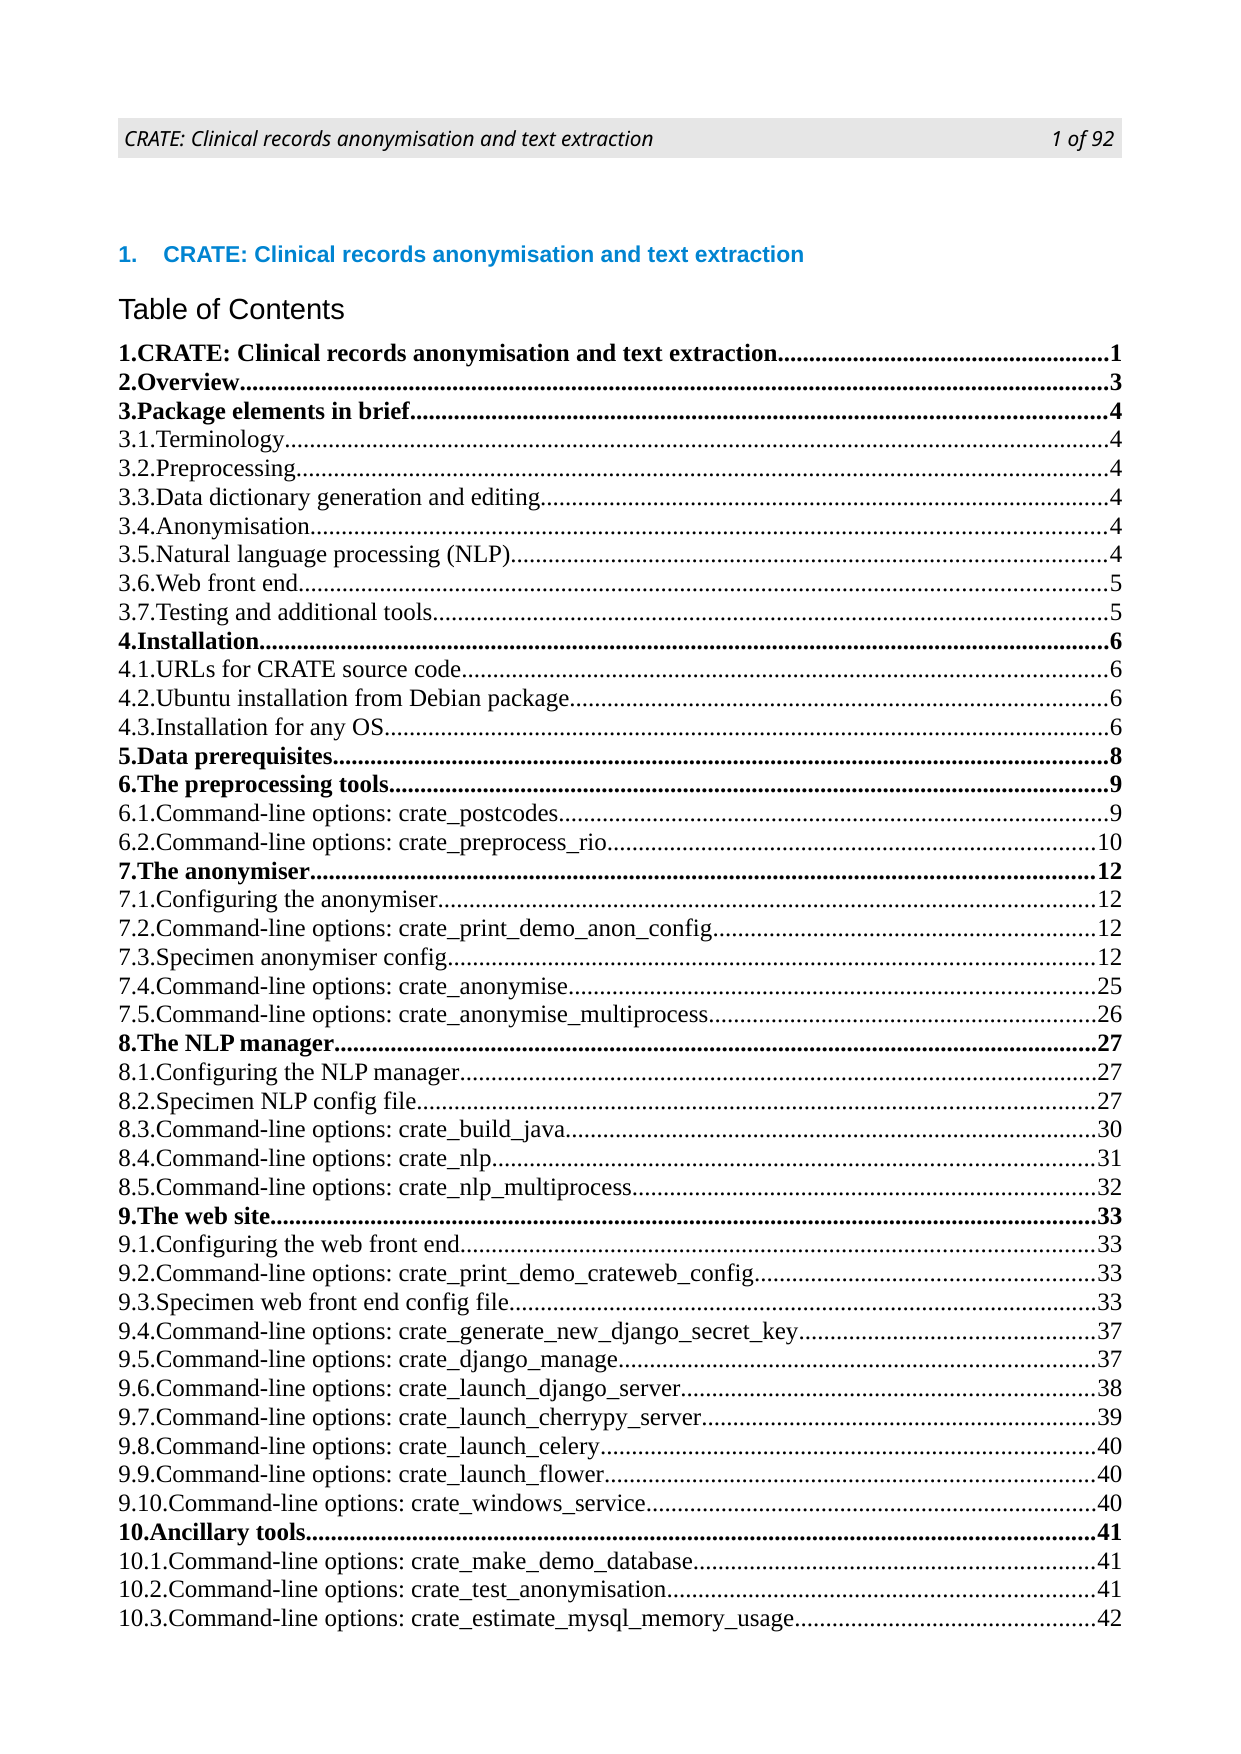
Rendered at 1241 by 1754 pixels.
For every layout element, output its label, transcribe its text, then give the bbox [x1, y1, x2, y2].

text 9.10.Command-line options: crate_windows_service 40 [118, 1488, 1122, 1517]
text 4.3.Installation for any OS 6 [118, 712, 1122, 741]
text 3.1.Terminology 4 [118, 424, 1122, 453]
text 9.1.Configuring the web front end 33 [118, 1229, 1122, 1258]
text 4.2.Ubuntu installation from Debian package 6 [118, 683, 1122, 712]
text 2.Overview 3 [118, 367, 1122, 396]
text 7.1.Configuring the anonymiser 12 [118, 884, 1122, 913]
text 9.6.Command-line options: crate_launch_django_server 38 [118, 1373, 1122, 1402]
text 6.1.Command-line options: crate_postcodes 9 [118, 798, 1122, 827]
text 9.The web site 33 [118, 1201, 1122, 1229]
text 9.2.Command-line options: crate_print_demo_crateweb_config 33 [118, 1258, 1122, 1287]
subtitle CRATE: Clinical records anonymisation and text extraction [118, 241, 1122, 267]
text 8.3.Command-line options: crate_build_java 30 [118, 1114, 1122, 1143]
text 10.1.Command-line options: crate_make_demo_database 41 [118, 1546, 1122, 1574]
text 1.CRATE: Clinical records anonymisation and text extraction 1 [118, 338, 1122, 367]
text 9.5.Command-line options: crate_django_manage 37 [118, 1344, 1122, 1373]
text 10.Ancillary tools 41 [118, 1517, 1122, 1546]
text 5.Data prerequisites 8 [118, 741, 1122, 769]
text 6.The preprocessing tools 9 [118, 769, 1122, 798]
subtitle Table of Contents [118, 292, 1122, 326]
text 3.5.Natural language processing (NLP) 4 [118, 539, 1122, 568]
text 10.2.Command-line options: crate_test_anonymisation 41 [118, 1574, 1122, 1603]
text 7.5.Command-line options: crate_anonymise_multiprocess 26 [118, 999, 1122, 1028]
text 8.The NLP manager 27 [118, 1028, 1122, 1057]
text 9.8.Command-line options: crate_launch_celery 40 [118, 1431, 1122, 1459]
text 9.7.Command-line options: crate_launch_cherrypy_server 39 [118, 1402, 1122, 1431]
text 9.9.Command-line options: crate_launch_flower 40 [118, 1459, 1122, 1488]
text 9.4.Command-line options: crate_generate_new_django_secret_key 37 [118, 1316, 1122, 1344]
text 3.Package elements in brief 4 [118, 396, 1122, 424]
text 6.2.Command-line options: crate_preprocess_rio 10 [118, 827, 1122, 856]
text 7.4.Command-line options: crate_anonymise 25 [118, 971, 1122, 999]
text 8.4.Command-line options: crate_nlp 31 [118, 1143, 1122, 1172]
text 3.6.Web front end 5 [118, 568, 1122, 597]
text 8.5.Command-line options: crate_nlp_multiprocess 32 [118, 1172, 1122, 1201]
text 10.3.Command-line options: crate_estimate_mysql_memory_usage 42 [118, 1603, 1122, 1632]
text 7.2.Command-line options: crate_print_demo_anon_config 12 [118, 913, 1122, 942]
text 3.7.Testing and additional tools 5 [118, 597, 1122, 626]
text 8.1.Configuring the NLP manager 27 [118, 1057, 1122, 1086]
text 3.2.Preprocessing 4 [118, 453, 1122, 482]
text 8.2.Specimen NLP config file 27 [118, 1086, 1122, 1114]
text 4.Installation 6 [118, 626, 1122, 654]
text 4.1.URLs for CRATE source code 6 [118, 654, 1122, 683]
text 7.The anonymiser 12 [118, 856, 1122, 884]
text 7.3.Specimen anonymiser config 12 [118, 942, 1122, 971]
text 9.3.Specimen web front end config file 33 [118, 1287, 1122, 1316]
text 3.4.Anonymisation 4 [118, 511, 1122, 539]
text 3.3.Data dictionary generation and editing 4 [118, 482, 1122, 511]
